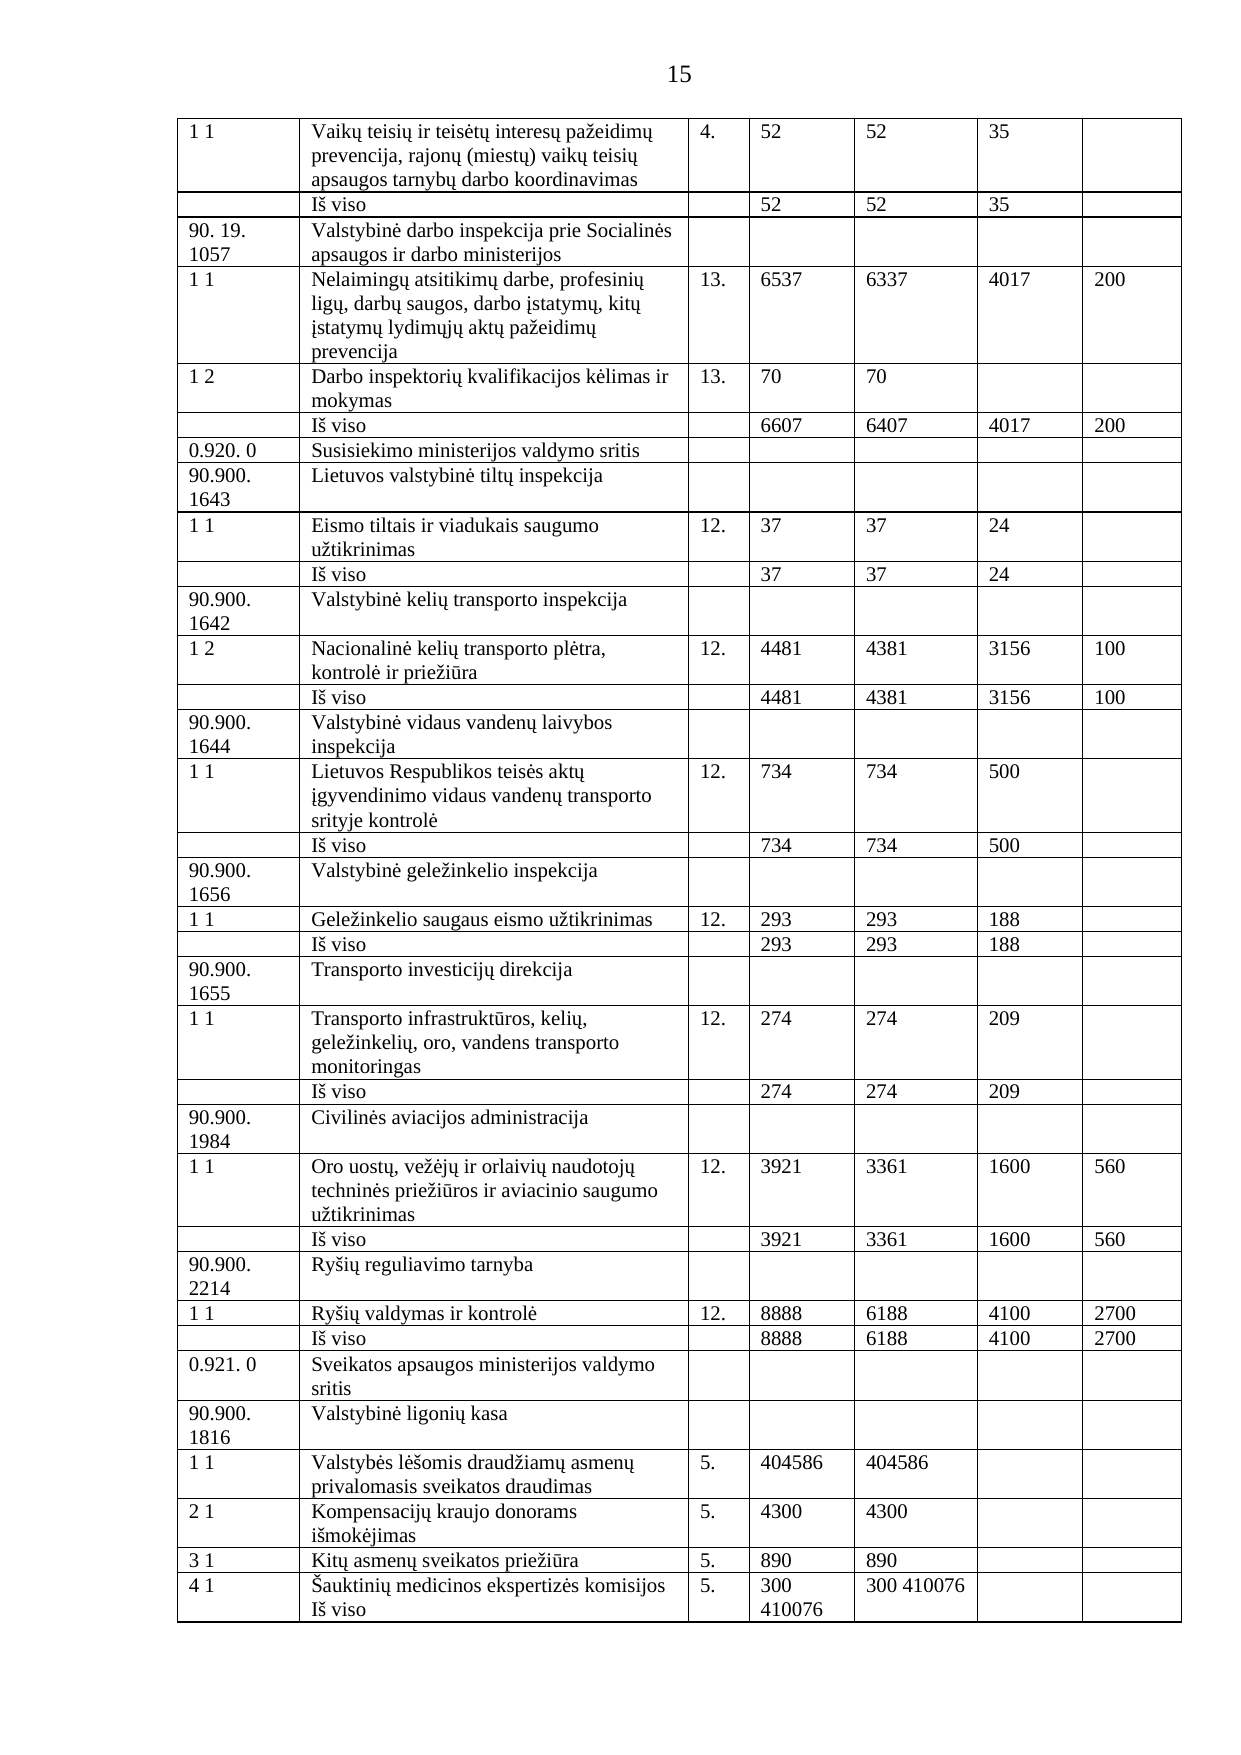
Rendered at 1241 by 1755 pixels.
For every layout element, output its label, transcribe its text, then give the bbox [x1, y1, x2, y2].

table_cell [750, 1105, 854, 1153]
table_cell [750, 438, 854, 462]
table_cell Iš viso [300, 1326, 688, 1350]
table_cell 70 [750, 364, 854, 412]
table_cell 4017 [978, 267, 1082, 363]
table_cell 274 [855, 1080, 977, 1103]
table_cell 500 [978, 833, 1082, 857]
table_cell 6407 [855, 413, 977, 437]
table_cell 734 [750, 759, 854, 832]
table_cell 12. [689, 1301, 749, 1325]
table_cell 90.900. 1642 [178, 587, 299, 635]
table_cell [178, 1227, 299, 1251]
table_cell [689, 833, 749, 857]
table_cell [978, 1401, 1082, 1449]
table_cell [978, 1548, 1082, 1572]
table_cell 35 [978, 193, 1082, 216]
table_cell Iš viso [300, 562, 688, 586]
table_cell 37 [750, 562, 854, 586]
table_cell 37 [750, 513, 854, 561]
table_cell [978, 438, 1082, 462]
table_cell 1600 [978, 1227, 1082, 1251]
table_cell 293 [855, 907, 977, 931]
table_cell [1083, 1548, 1181, 1572]
table_cell [750, 1252, 854, 1300]
table_cell 1 1 [178, 907, 299, 931]
table_cell 5. [689, 1450, 749, 1498]
table_cell Valstybinė geležinkelio inspekcija [300, 858, 688, 906]
table_cell Lietuvos Respublikos teisės aktų įgyvendinimo vidaus vandenų transporto srityje kontrolė [300, 759, 688, 832]
table_cell [750, 1351, 854, 1399]
table_cell 4. [689, 119, 749, 191]
table_cell [750, 463, 854, 511]
table_cell [1083, 1006, 1181, 1078]
table_cell 6607 [750, 413, 854, 437]
table_cell [855, 587, 977, 635]
table_cell 1 2 [178, 636, 299, 684]
table_cell 300 410076 [855, 1573, 977, 1621]
table_cell Ryšių reguliavimo tarnyba [300, 1252, 688, 1300]
table_cell 209 [978, 1080, 1082, 1103]
table_cell [1083, 710, 1181, 758]
table_cell 300 410076 [750, 1573, 854, 1621]
table_cell 1600 [978, 1154, 1082, 1226]
table_cell [978, 1351, 1082, 1399]
table_cell 24 [978, 513, 1082, 561]
table_cell 3921 [750, 1227, 854, 1251]
table_cell 12. [689, 759, 749, 832]
table_cell [1083, 1401, 1181, 1449]
table_cell 1 1 [178, 267, 299, 363]
table_cell [689, 463, 749, 511]
table_cell 1 1 [178, 759, 299, 832]
table_cell Valstybės lėšomis draudžiamų asmenų privalomasis sveikatos draudimas [300, 1450, 688, 1498]
table_cell 12. [689, 513, 749, 561]
table_cell [1083, 858, 1181, 906]
table_cell 1 2 [178, 364, 299, 412]
table_cell [178, 562, 299, 586]
table_cell [978, 1105, 1082, 1153]
table_cell [855, 957, 977, 1005]
table_cell 200 [1083, 413, 1181, 437]
table_cell 500 [978, 759, 1082, 832]
table_cell Sveikatos apsaugos ministerijos valdymo sritis [300, 1351, 688, 1399]
table_cell [1083, 364, 1181, 412]
table_cell [978, 710, 1082, 758]
table_cell 0.920. 0 [178, 438, 299, 462]
table_cell [689, 1401, 749, 1449]
table_cell 70 [855, 364, 977, 412]
table_cell 274 [750, 1006, 854, 1078]
table_cell 90.900. 1655 [178, 957, 299, 1005]
table_cell [855, 438, 977, 462]
table_cell [750, 710, 854, 758]
table_cell 188 [978, 932, 1082, 956]
table_cell 4381 [855, 636, 977, 684]
table_cell 52 [855, 193, 977, 216]
table_cell Vaikų teisių ir teisėtų interesų pažeidimų prevencija, rajonų (miestų) vaikų teisių apsaugos tarnybų darbo koordinavimas [300, 119, 688, 191]
table_cell [978, 1499, 1082, 1547]
table_cell Iš viso [300, 413, 688, 437]
table_cell [1083, 759, 1181, 832]
table_cell [1083, 1499, 1181, 1547]
table_cell [689, 685, 749, 709]
table_cell 4481 [750, 636, 854, 684]
table_cell [750, 1401, 854, 1449]
table_cell [178, 932, 299, 956]
table_cell [978, 587, 1082, 635]
table_cell Valstybinė vidaus vandenų laivybos inspekcija [300, 710, 688, 758]
table_cell [978, 218, 1082, 266]
table_cell [750, 858, 854, 906]
table_cell 4100 [978, 1326, 1082, 1350]
table_cell 5. [689, 1499, 749, 1547]
table_cell [855, 1351, 977, 1399]
table_cell 90.900. 1656 [178, 858, 299, 906]
table_cell [1083, 833, 1181, 857]
table_cell 560 [1083, 1154, 1181, 1226]
table_cell 1 1 [178, 1154, 299, 1226]
table_cell [1083, 463, 1181, 511]
table_cell Darbo inspektorių kvalifikacijos kėlimas ir mokymas [300, 364, 688, 412]
table_cell [1083, 1351, 1181, 1399]
table_cell 4300 [750, 1499, 854, 1547]
table_cell [1083, 1105, 1181, 1153]
table_cell [1083, 1080, 1181, 1103]
table_cell [689, 710, 749, 758]
table_cell 100 [1083, 685, 1181, 709]
table_cell 404586 [855, 1450, 977, 1498]
table_cell Iš viso [300, 1227, 688, 1251]
table_cell 734 [855, 759, 977, 832]
table_cell 8888 [750, 1326, 854, 1350]
table_cell Nelaimingų atsitikimų darbe, profesinių ligų, darbų saugos, darbo įstatymų, kitų įstatymų lydimųjų aktų pažeidimų prevencija [300, 267, 688, 363]
table_cell Eismo tiltais ir viadukais saugumo užtikrinimas [300, 513, 688, 561]
table_cell 5. [689, 1573, 749, 1621]
table_cell [1083, 193, 1181, 216]
table_cell 4017 [978, 413, 1082, 437]
table_cell 4481 [750, 685, 854, 709]
table_cell [689, 438, 749, 462]
table_cell [689, 1227, 749, 1251]
table_cell [689, 1080, 749, 1103]
table_cell 293 [750, 907, 854, 931]
table_cell [1083, 932, 1181, 956]
table_cell [689, 957, 749, 1005]
table_cell Iš viso [300, 1080, 688, 1103]
table_cell Oro uostų, vežėjų ir orlaivių naudotojų techninės priežiūros ir aviacinio saugumo užtikrinimas [300, 1154, 688, 1226]
table_cell Ryšių valdymas ir kontrolė [300, 1301, 688, 1325]
table_cell 37 [855, 562, 977, 586]
table_cell [689, 1252, 749, 1300]
table_cell 24 [978, 562, 1082, 586]
table_cell Valstybinė ligonių kasa [300, 1401, 688, 1449]
table_cell 4381 [855, 685, 977, 709]
table_cell Transporto investicijų direkcija [300, 957, 688, 1005]
table_cell 90.900. 1984 [178, 1105, 299, 1153]
table_cell [1083, 1573, 1181, 1621]
table_cell 1 1 [178, 1006, 299, 1078]
table_cell 890 [855, 1548, 977, 1572]
table_cell 13. [689, 267, 749, 363]
table_cell [978, 858, 1082, 906]
table_cell [1083, 562, 1181, 586]
table_cell Transporto infrastruktūros, kelių, geležinkelių, oro, vandens transporto monitoringas [300, 1006, 688, 1078]
table_cell 35 [978, 119, 1082, 191]
table_cell Valstybinė kelių transporto inspekcija [300, 587, 688, 635]
table_cell 13. [689, 364, 749, 412]
table_cell 37 [855, 513, 977, 561]
table_cell 3361 [855, 1227, 977, 1251]
table_cell 734 [855, 833, 977, 857]
table_cell [689, 1105, 749, 1153]
table_cell 52 [855, 119, 977, 191]
table_cell 4100 [978, 1301, 1082, 1325]
table_cell Šauktinių medicinos ekspertizės komisijos Iš viso [300, 1573, 688, 1621]
table_cell 560 [1083, 1227, 1181, 1251]
table_cell [978, 957, 1082, 1005]
table_cell 3 1 [178, 1548, 299, 1572]
table_cell [978, 1450, 1082, 1498]
table_cell [689, 1351, 749, 1399]
table_cell [178, 413, 299, 437]
table_cell [1083, 1252, 1181, 1300]
table_cell 3156 [978, 685, 1082, 709]
table_cell Valstybinė darbo inspekcija prie Socialinės apsaugos ir darbo ministerijos [300, 218, 688, 266]
table_cell 274 [750, 1080, 854, 1103]
table_cell [978, 1573, 1082, 1621]
table_cell 3921 [750, 1154, 854, 1226]
table_cell [855, 1401, 977, 1449]
table_cell [978, 1252, 1082, 1300]
table_cell [178, 1080, 299, 1103]
table_cell 8888 [750, 1301, 854, 1325]
table_cell [1083, 218, 1181, 266]
table_cell [750, 218, 854, 266]
table_cell [689, 932, 749, 956]
table_cell [1083, 587, 1181, 635]
table_cell 2700 [1083, 1326, 1181, 1350]
table_cell Iš viso [300, 833, 688, 857]
table_cell [855, 218, 977, 266]
table_cell 209 [978, 1006, 1082, 1078]
table_cell [178, 193, 299, 216]
table_cell 734 [750, 833, 854, 857]
table_cell 52 [750, 193, 854, 216]
table_cell 293 [855, 932, 977, 956]
table_cell 404586 [750, 1450, 854, 1498]
table_cell [855, 463, 977, 511]
table_cell [1083, 438, 1181, 462]
table_cell [855, 1105, 977, 1153]
table_cell 890 [750, 1548, 854, 1572]
table_cell [689, 218, 749, 266]
table_cell [178, 833, 299, 857]
table_cell 4 1 [178, 1573, 299, 1621]
table_cell [1083, 957, 1181, 1005]
table_cell 3361 [855, 1154, 977, 1226]
table_cell 188 [978, 907, 1082, 931]
table_cell 1 1 [178, 1301, 299, 1325]
table_cell 90.900. 1816 [178, 1401, 299, 1449]
table_cell 274 [855, 1006, 977, 1078]
table_cell [855, 858, 977, 906]
table_cell Nacionalinė kelių transporto plėtra, kontrolė ir priežiūra [300, 636, 688, 684]
table_cell [750, 957, 854, 1005]
table_cell [178, 1326, 299, 1350]
table_cell 0.921. 0 [178, 1351, 299, 1399]
table_cell 12. [689, 907, 749, 931]
table_cell [689, 562, 749, 586]
table_cell [689, 858, 749, 906]
table_cell 3156 [978, 636, 1082, 684]
table_cell 1 1 [178, 513, 299, 561]
table_cell 90. 19. 1057 [178, 218, 299, 266]
table_cell 90.900. 2214 [178, 1252, 299, 1300]
table_cell 5. [689, 1548, 749, 1572]
table_cell [750, 587, 854, 635]
table_cell 4300 [855, 1499, 977, 1547]
table_cell [1083, 513, 1181, 561]
table_cell 6337 [855, 267, 977, 363]
table_cell [689, 413, 749, 437]
table_cell 90.900. 1644 [178, 710, 299, 758]
table_cell Iš viso [300, 685, 688, 709]
table_cell Susisiekimo ministerijos valdymo sritis [300, 438, 688, 462]
table_cell 2 1 [178, 1499, 299, 1547]
table_cell 293 [750, 932, 854, 956]
table_cell Iš viso [300, 932, 688, 956]
table_cell [1083, 119, 1181, 191]
table_cell [978, 364, 1082, 412]
table_cell Geležinkelio saugaus eismo užtikrinimas [300, 907, 688, 931]
table_cell [855, 710, 977, 758]
table_cell [978, 463, 1082, 511]
table_cell Civilinės aviacijos administracija [300, 1105, 688, 1153]
table_cell [689, 193, 749, 216]
table_cell 1 1 [178, 1450, 299, 1498]
table_cell [178, 685, 299, 709]
table_cell [1083, 1450, 1181, 1498]
table_cell 6188 [855, 1301, 977, 1325]
table_cell 100 [1083, 636, 1181, 684]
table_cell 6537 [750, 267, 854, 363]
table_cell 90.900. 1643 [178, 463, 299, 511]
table_cell 2700 [1083, 1301, 1181, 1325]
table_cell Kompensacijų kraujo donorams išmokėjimas [300, 1499, 688, 1547]
table_cell 12. [689, 636, 749, 684]
table_cell 12. [689, 1154, 749, 1226]
table_cell [1083, 907, 1181, 931]
table_cell 52 [750, 119, 854, 191]
table_cell 12. [689, 1006, 749, 1078]
table_cell 6188 [855, 1326, 977, 1350]
table_cell [689, 587, 749, 635]
table_cell 200 [1083, 267, 1181, 363]
table_cell [689, 1326, 749, 1350]
table_cell Lietuvos valstybinė tiltų inspekcija [300, 463, 688, 511]
table_cell Iš viso [300, 193, 688, 216]
table_cell 1 1 [178, 119, 299, 191]
table_cell Kitų asmenų sveikatos priežiūra [300, 1548, 688, 1572]
table_cell [855, 1252, 977, 1300]
